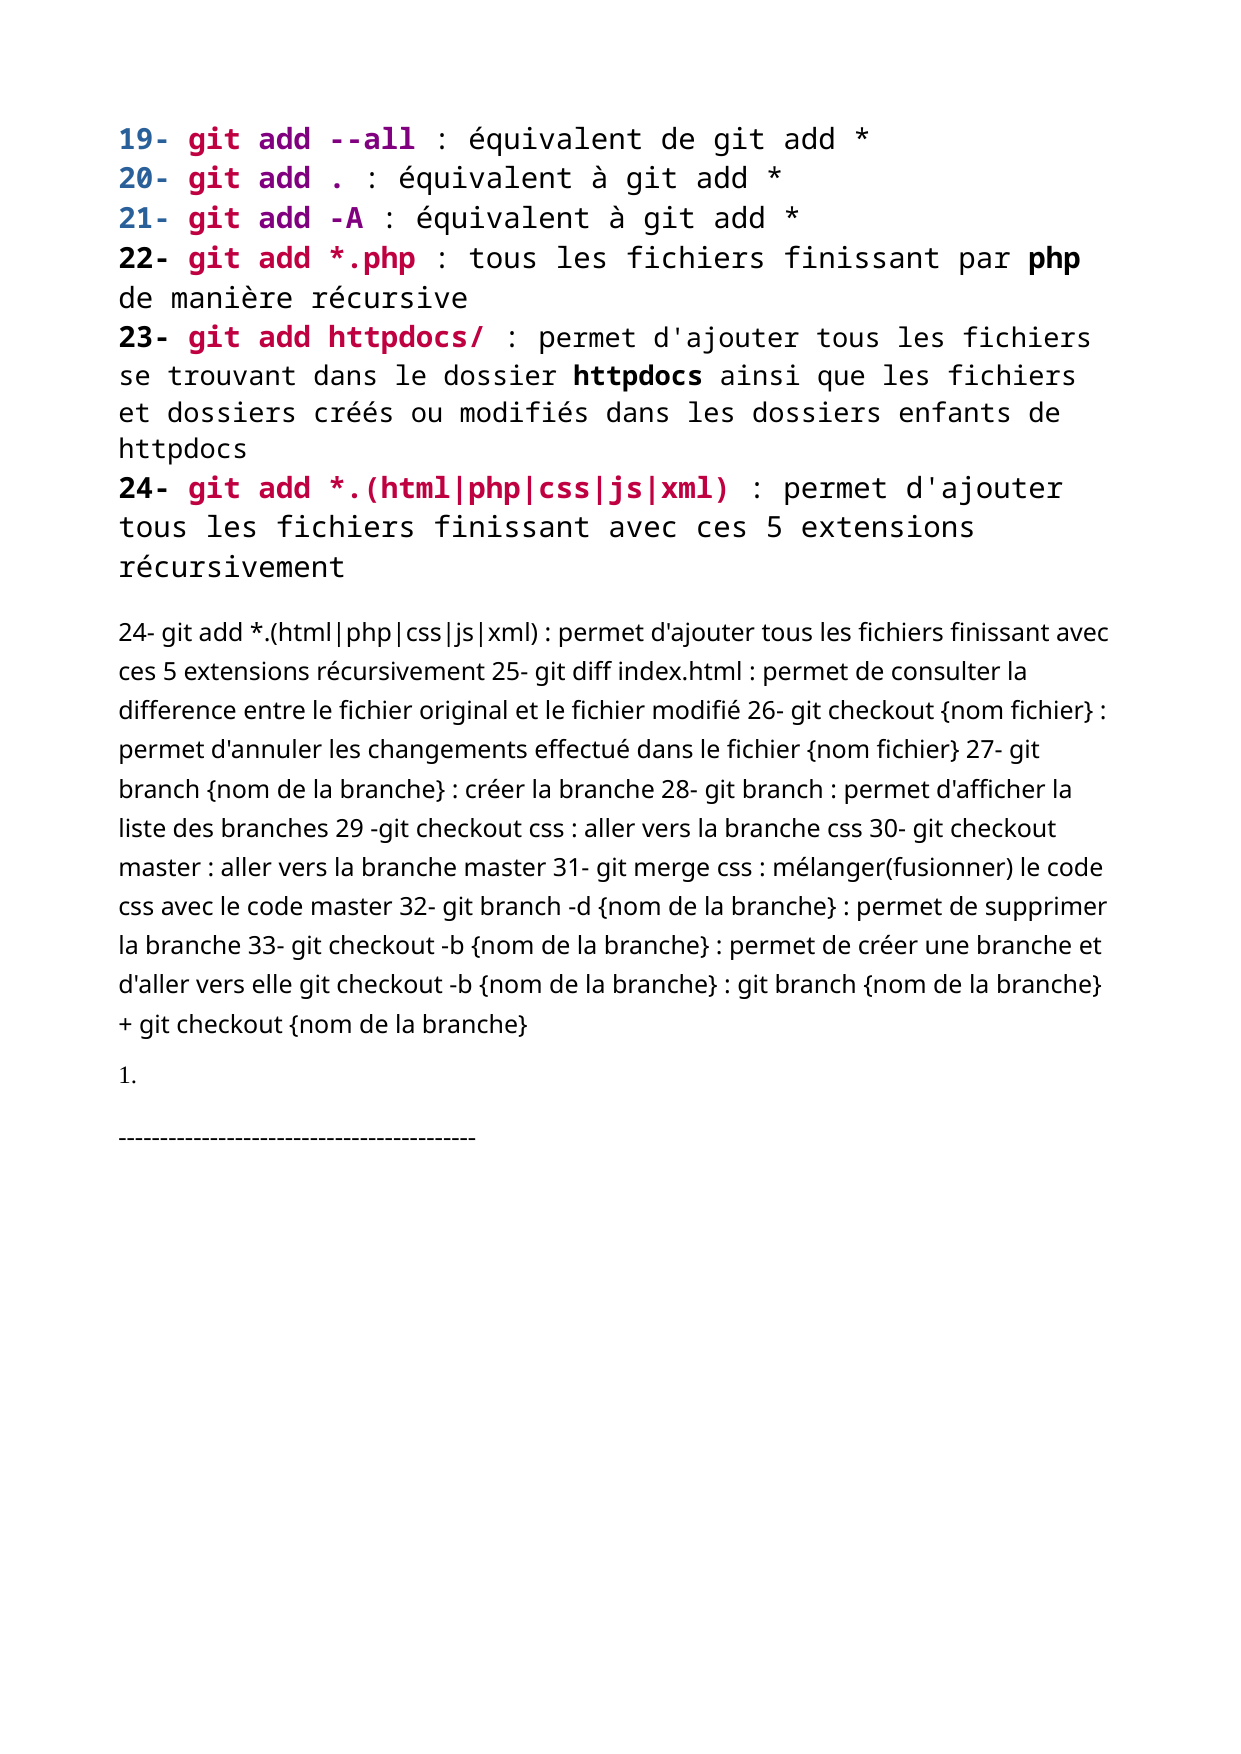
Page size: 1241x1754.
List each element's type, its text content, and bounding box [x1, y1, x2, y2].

text 24- git add *.(html|php|css|js|xml) : permet d'ajouter tous les fichiers finissant avec ces 5 extensions récursivement 25- git diff index.html : permet de consulter la difference entre le fichier original et le fichier modifié 26- git checkout {nom fichier} : permet d'annuler les changements effectué dans le fichier {nom fichier} 27- git branch {nom de la branche} : créer la branche 28- git branch : permet d'afficher la liste des branches 29 -git checkout css : aller vers la branche css 30- git checkout master : aller vers la branche master 31- git merge css : mélanger(fusionner) le code css avec le code master 32- git branch -d {nom de la branche} : permet de supprimer la branche 33- git checkout -b {nom de la branche} : permet de créer une branche et d'aller vers elle git checkout -b {nom de la branche} : git branch {nom de la branche} + git checkout {nom de la branche} [118, 615, 1122, 1040]
text 22- git add *.php : tous les fichiers finissant par php de manière récursive [118, 237, 1122, 317]
text 21- git add -A : équivalent à git add * [118, 197, 1122, 237]
text 20- git add . : équivalent à git add * [118, 158, 1122, 197]
text 19- git add --all : équivalent de git add * [118, 118, 1122, 158]
text 23- git add httpdocs/ : permet d'ajouter tous les fichiers se trouvant dans le dossier httpdocs ainsi que les fichiers et dossiers créés ou modifiés dans les dossiers enfants de httpdocs [118, 317, 1122, 467]
text ------------------------------------------- [118, 1122, 1122, 1151]
text 24- git add *.(html|php|css|js|xml) : permet d'ajouter tous les fichiers finissant avec ces 5 extensions récursivement [118, 467, 1122, 615]
